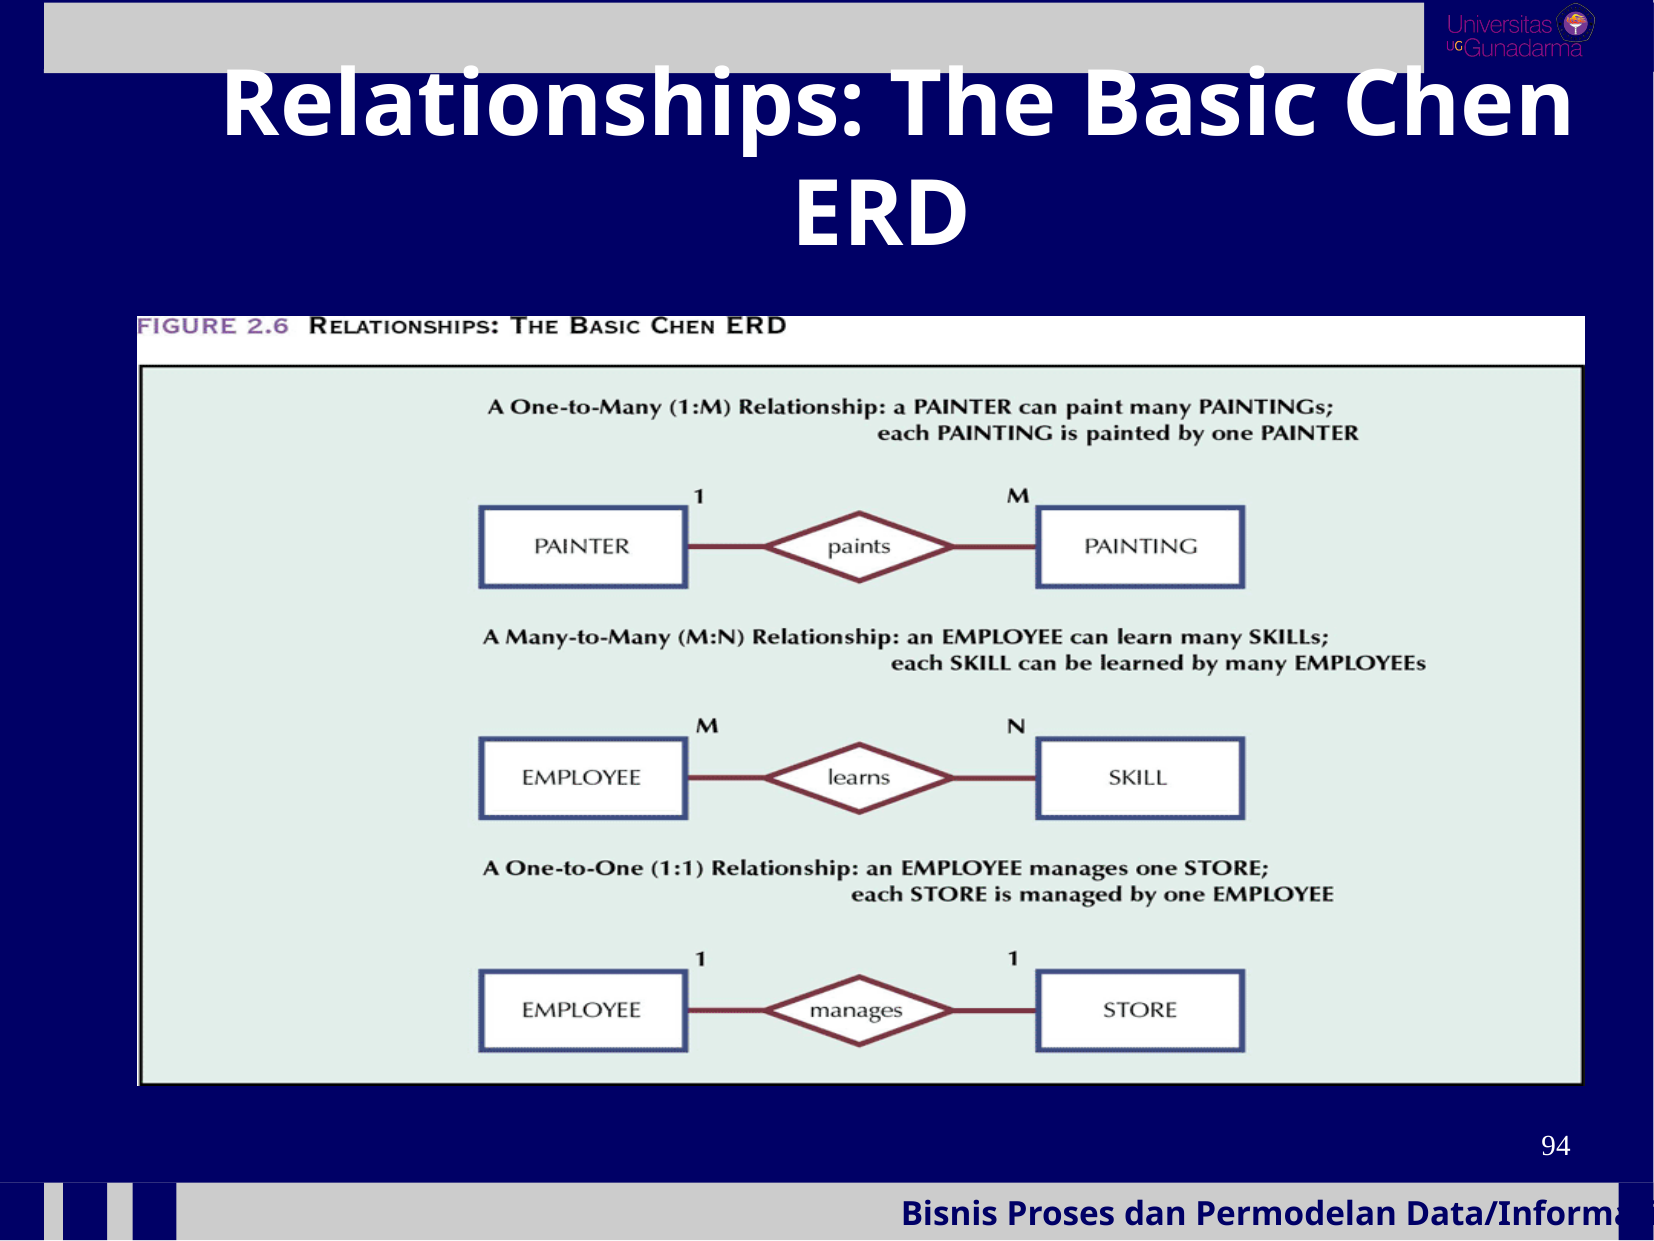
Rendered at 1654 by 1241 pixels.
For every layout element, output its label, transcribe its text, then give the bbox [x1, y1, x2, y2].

title Relationships: The Basic Chen ERD [110, 50, 1654, 257]
picture [137, 316, 1585, 1086]
picture [1437, 2, 1610, 50]
